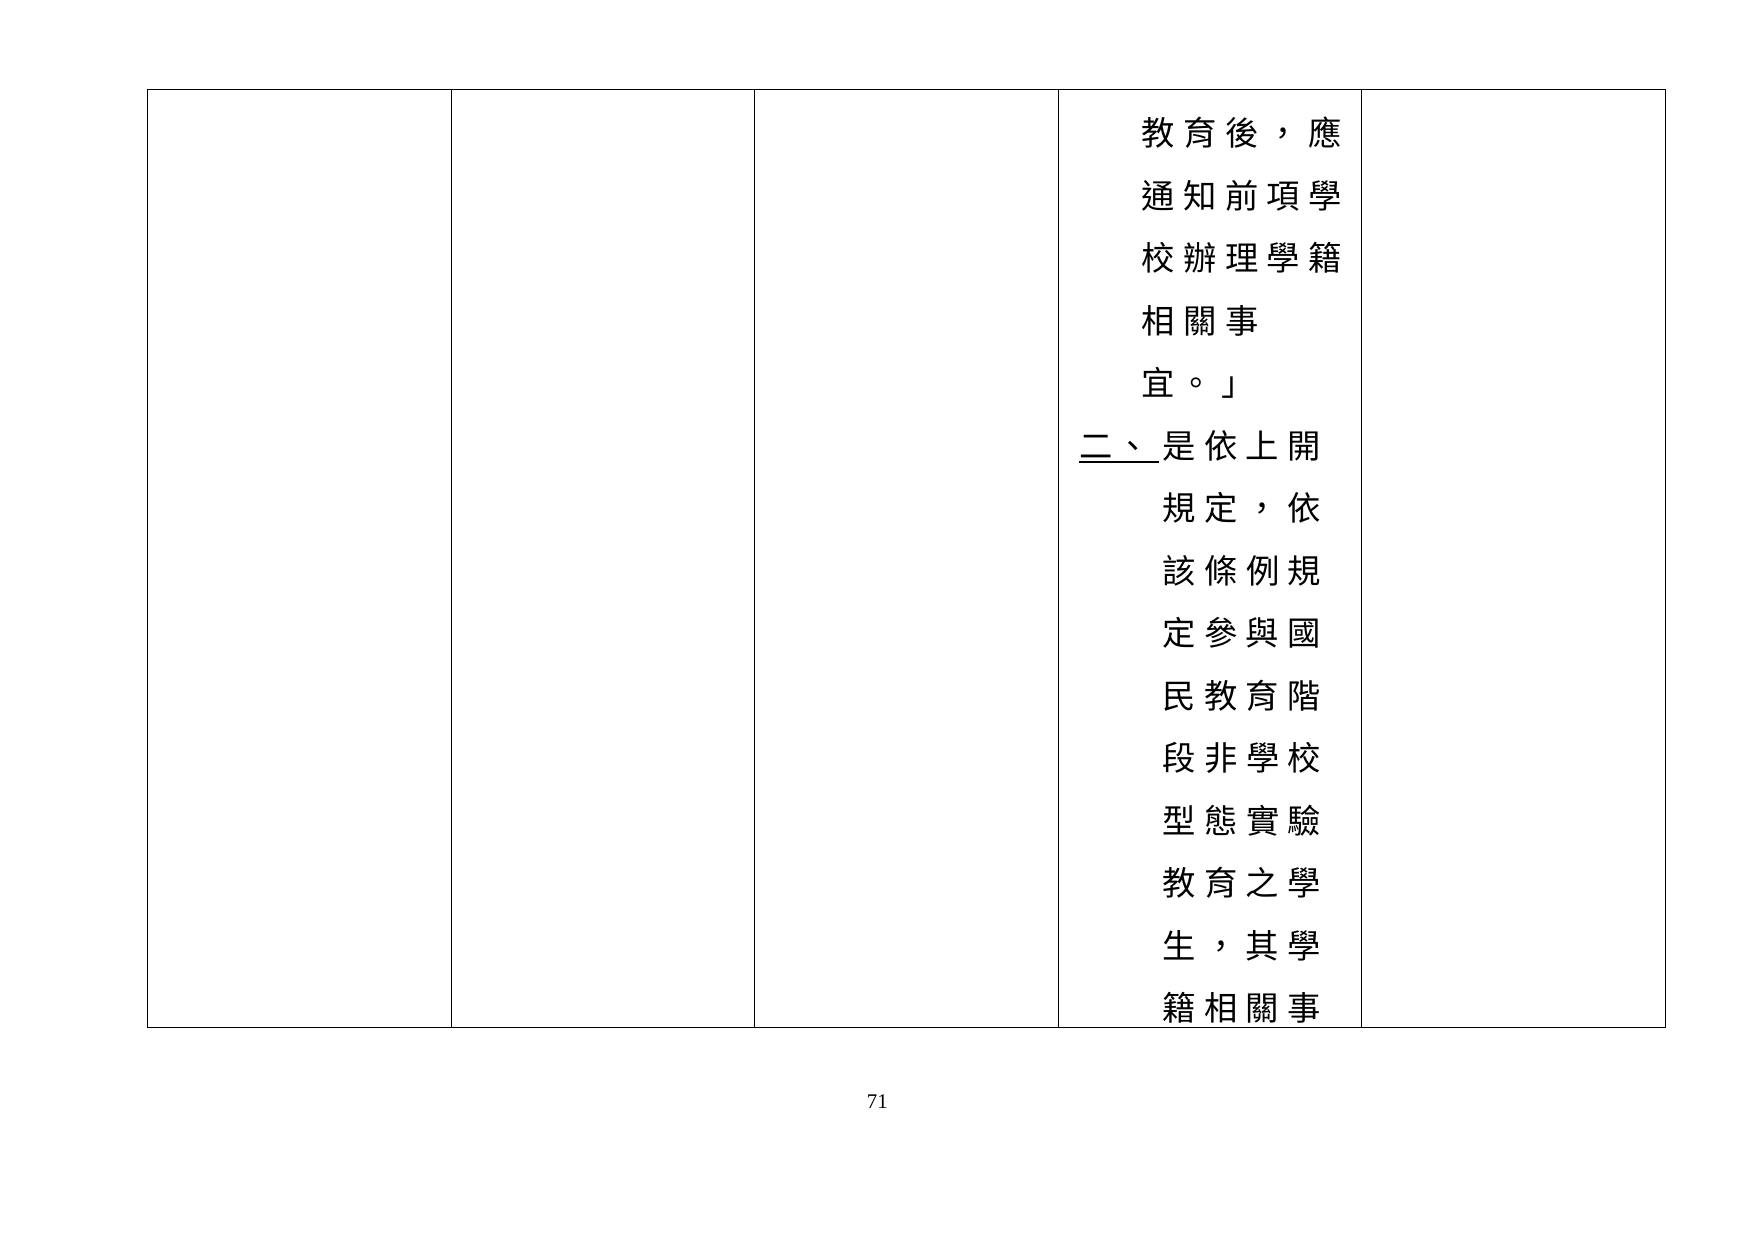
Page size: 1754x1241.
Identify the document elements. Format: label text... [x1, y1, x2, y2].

table_cell [148, 90, 451, 1027]
table_cell [452, 90, 754, 1027]
table_cell [1362, 90, 1665, 1027]
table_cell [755, 90, 1058, 1027]
table_cell 教育後，應通知前項學校辦理學籍相關事宜。」 二、是依上開規定，依該條例規定參與國民教育階段非學校型態實驗教育之學生，其學籍相關事 [1059, 90, 1361, 1027]
